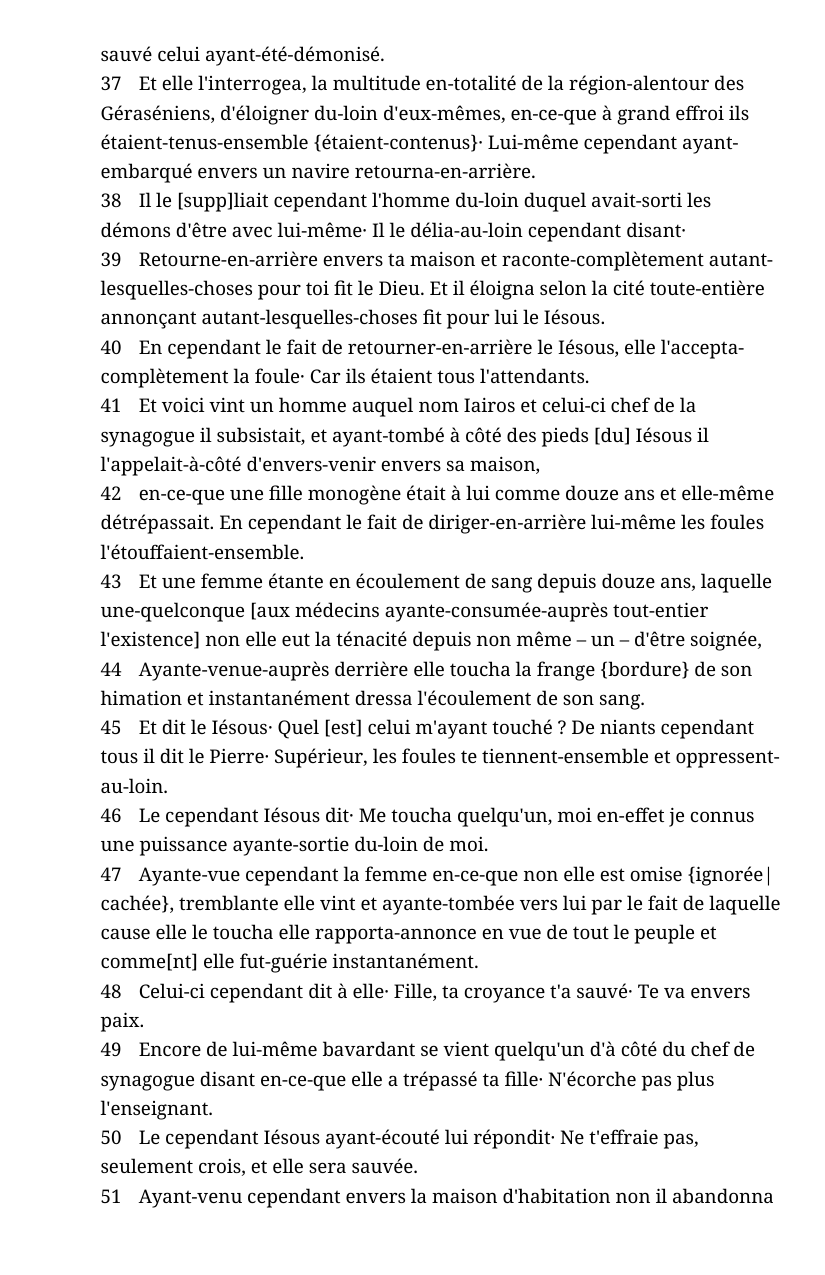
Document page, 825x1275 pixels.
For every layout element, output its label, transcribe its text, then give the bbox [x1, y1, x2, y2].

text sauvé celui ayant-été-démonisé. 37 Et elle l'interrogea, la multitude en-totalité de la région-alentour des Géraséniens, d'éloigner du-loin d'eux-mêmes, en-ce-que à grand effroi ils étaient-tenus-ensemble {étaient-contenus}· Lui-même cependant ayant-embarqué envers un navire retourna-en-arrière. 38 Il le [supp]liait cependant l'homme du-loin duquel avait-sorti les démons d'être avec lui-même· Il le délia-au-loin cependant disant· 39 Retourne-en-arrière envers ta maison et raconte-complètement autant-lesquelles-choses pour toi fit le Dieu. Et il éloigna selon la cité toute-entière annonçant autant-lesquelles-choses fit pour lui le Iésous. 40 En cependant le fait de retourner-en-arrière le Iésous, elle l'accepta-complètement la foule· Car ils étaient tous l'attendants. 41 Et voici vint un homme auquel nom Iairos et celui-ci chef de la synagogue il subsistait, et ayant-tombé à côté des pieds [du] Iésous il l'appelait-à-côté d'envers-venir envers sa maison, 42 en-ce-que une fille monogène était à lui comme douze ans et elle-même détrépassait. En cependant le fait de diriger-en-arrière lui-même les foules l'étouffaient-ensemble. 43 Et une femme étante en écoulement de sang depuis douze ans, laquelle une-quelconque [aux médecins ayante-consumée-auprès tout-entier l'existence] non elle eut la ténacité depuis non même – un – d'être soignée, 44 Ayante-venue-auprès derrière elle toucha la frange {bordure} de son himation et instantanément dressa l'écoulement de son sang. 45 Et dit le Iésous· Quel [est] celui m'ayant touché ? De niants cependant tous il dit le Pierre· Supérieur, les foules te tiennent-ensemble et oppressent-au-loin. 46 Le cependant Iésous dit· Me toucha quelqu'un, moi en-effet je connus une puissance ayante-sortie du-loin de moi. 47 Ayante-vue cependant la femme en-ce-que non elle est omise {ignorée|cachée}, tremblante elle vint et ayante-tombée vers lui par le fait de laquelle cause elle le toucha elle rapporta-annonce en vue de tout le peuple et comme[nt] elle fut-guérie instantanément. 48 Celui-ci cependant dit à elle· Fille, ta croyance t'a sauvé· Te va envers paix. 49 Encore de lui-même bavardant se vient quelqu'un d'à côté du chef de synagogue disant en-ce-que elle a trépassé ta fille· N'écorche pas plus l'enseignant. 50 Le cependant Iésous ayant-écouté lui répondit· Ne t'effraie pas, seulement crois, et elle sera sauvée. 51 Ayant-venu cependant envers la maison d'habitation non il abandonna [100, 41, 784, 1208]
